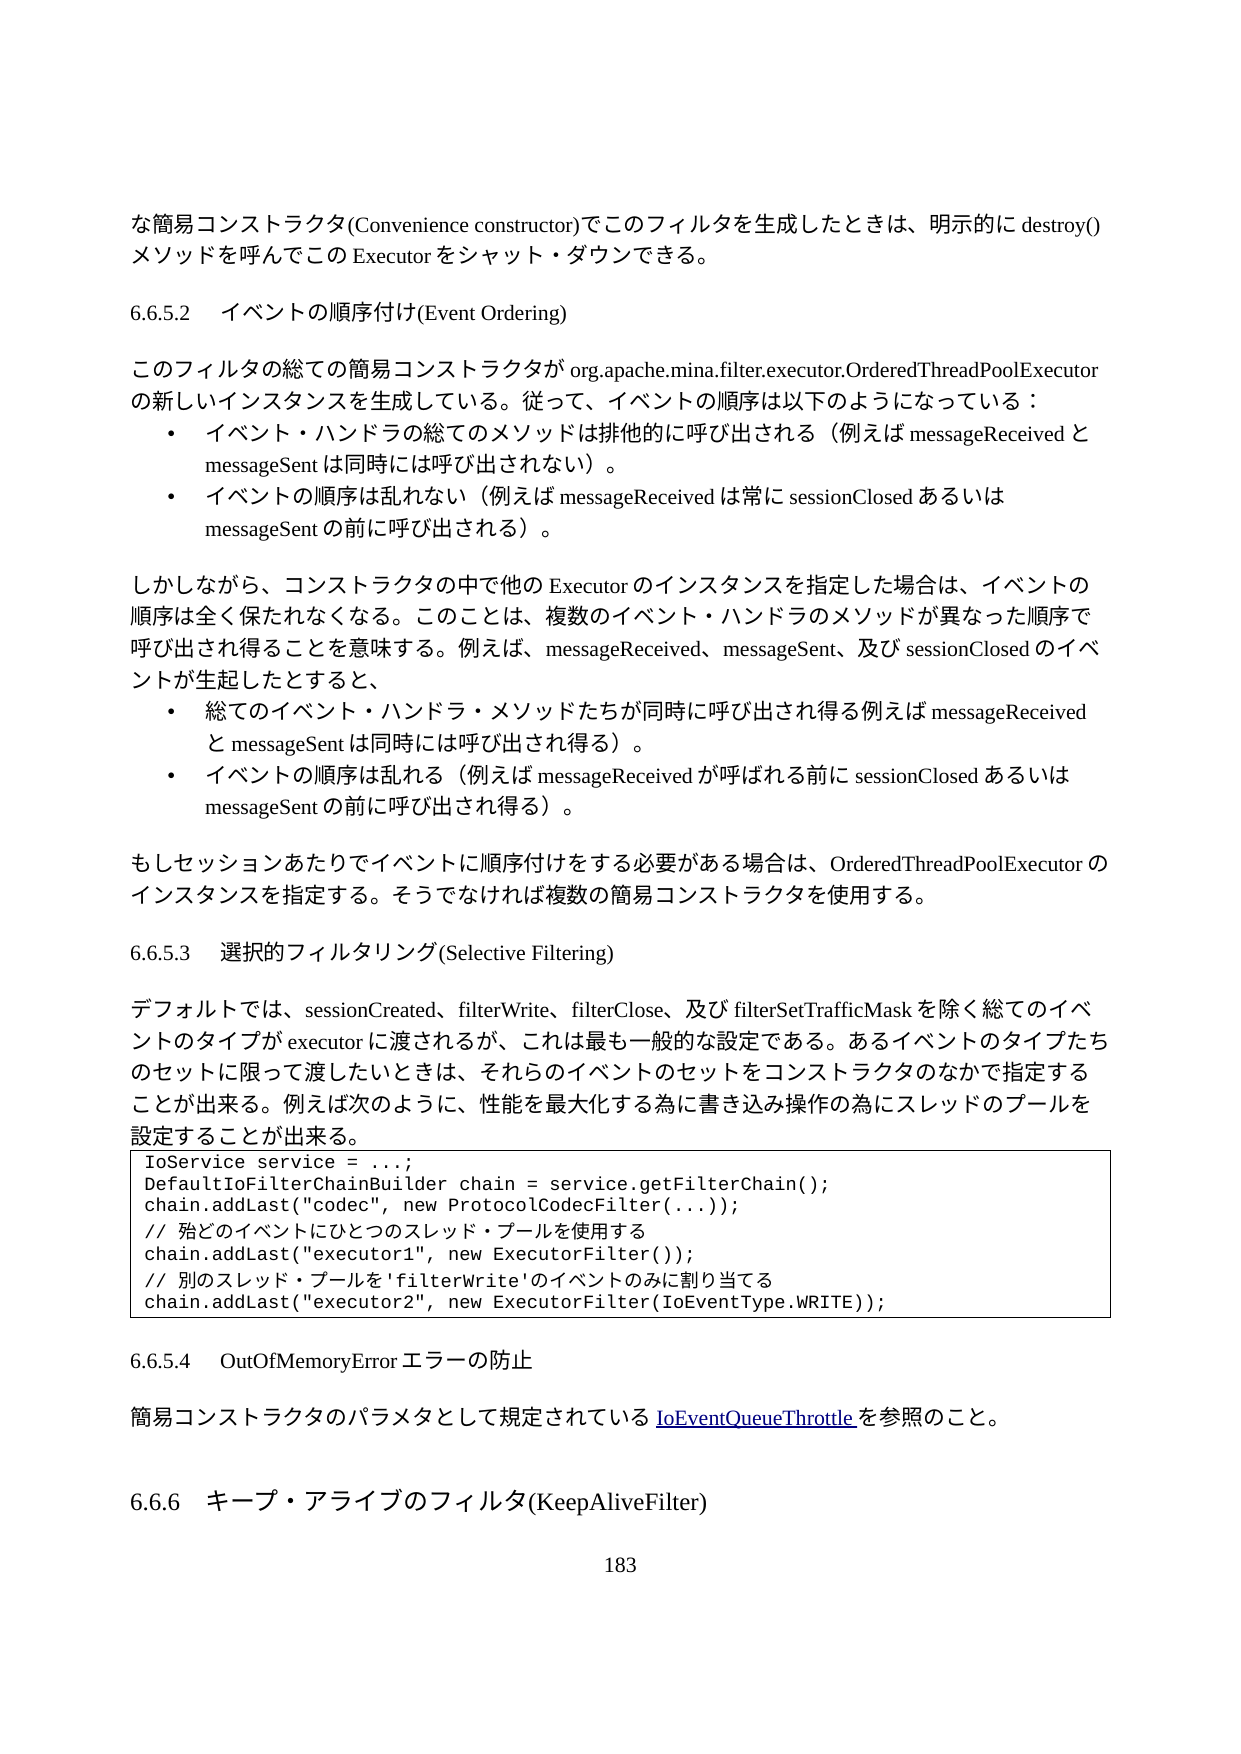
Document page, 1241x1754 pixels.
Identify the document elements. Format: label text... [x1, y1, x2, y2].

list イベントの順序は乱れない（例えばmessageReceivedは常にsessionClosedあるいはmessageSentの前に呼び出される）。 [167, 479, 1110, 542]
list 総てのイベント・ハンドラ・メソッドたちが同時に呼び出され得る例えばmessageReceivedとmessageSentは同時には呼び出され得る）。 [167, 694, 1110, 758]
text デフォルトでは、sessionCreated、filterWrite、filterClose、及びfilterSetTrafficMaskを除く総てのイベントのタイプがexecutorに渡されるが、これは最も一般的な設定である。あるイベントのタイプたちのセットに限って渡したいときは、それらのイベントのセットをコンストラクタのなかで指定することが出来る。例えば次のように、性能を最大化する為に書き込み操作の為にスレッドのプールを設定することが出来る。 [130, 992, 1110, 1150]
text しかしながら、コンストラクタの中で他のExecutorのインスタンスを指定した場合は、イベントの順序は全く保たれなくなる。このことは、複数のイベント・ハンドラのメソッドが異なった順序で呼び出され得ることを意味する。例えば、messageReceived、messageSent、及びsessionClosedのイベントが生起したとすると、 [130, 568, 1110, 694]
text chain.addLast("executor1", new ExecutorFilter()); [131, 1241, 1110, 1263]
text な簡易コンストラクタ(Convenience constructor)でこのフィルタを生成したときは、明示的にdestroy()メソッドを呼んでこのExecutorをシャット・ダウンできる。 [130, 207, 1110, 270]
list イベントの順序は乱れる（例えばmessageReceivedが呼ばれる前にsessionClosedあるいはmessageSentの前に呼び出され得る）。 [167, 758, 1110, 821]
text // 別のスレッド・プールを'filterWrite'のイベントのみに割り当てる [131, 1263, 1110, 1290]
text chain.addLast("codec", new ProtocolCodecFilter(...)); [131, 1193, 1110, 1214]
subtitle イベントの順序付け(Event Ordering) [130, 295, 1110, 327]
text このフィルタの総ての簡易コンストラクタがorg.apache.mina.filter.executor.OrderedThreadPoolExecutorの新しいインスタンスを生成している。従って、イベントの順序は以下のようになっている： [130, 352, 1110, 416]
subtitle キープ・アライブのフィルタ(KeepAliveFilter) [130, 1482, 1110, 1518]
text DefaultIoFilterChainBuilder chain = service.getFilterChain(); [131, 1172, 1110, 1193]
text // 殆どのイベントにひとつのスレッド・プールを使用する [131, 1214, 1110, 1241]
subtitle 選択的フィルタリング(Selective Filtering) [130, 935, 1110, 966]
text もしセッションあたりでイベントに順序付けをする必要がある場合は、OrderedThreadPoolExecutorのインスタンスを指定する。そうでなければ複数の簡易コンストラクタを使用する。 [130, 846, 1110, 909]
text IoService service = ...; [131, 1151, 1110, 1172]
text chain.addLast("executor2", new ExecutorFilter(IoEventType.WRITE)); [131, 1290, 1110, 1317]
list イベント・ハンドラの総てのメソッドは排他的に呼び出される（例えばmessageReceivedとmessageSentは同時には呼び出されない）。 [167, 416, 1110, 479]
text 簡易コンストラクタのパラメタとして規定されているIoEventQueueThrottleを参照のこと。 [130, 1400, 1110, 1431]
subtitle OutOfMemoryErrorエラーの防止 [130, 1343, 1110, 1374]
